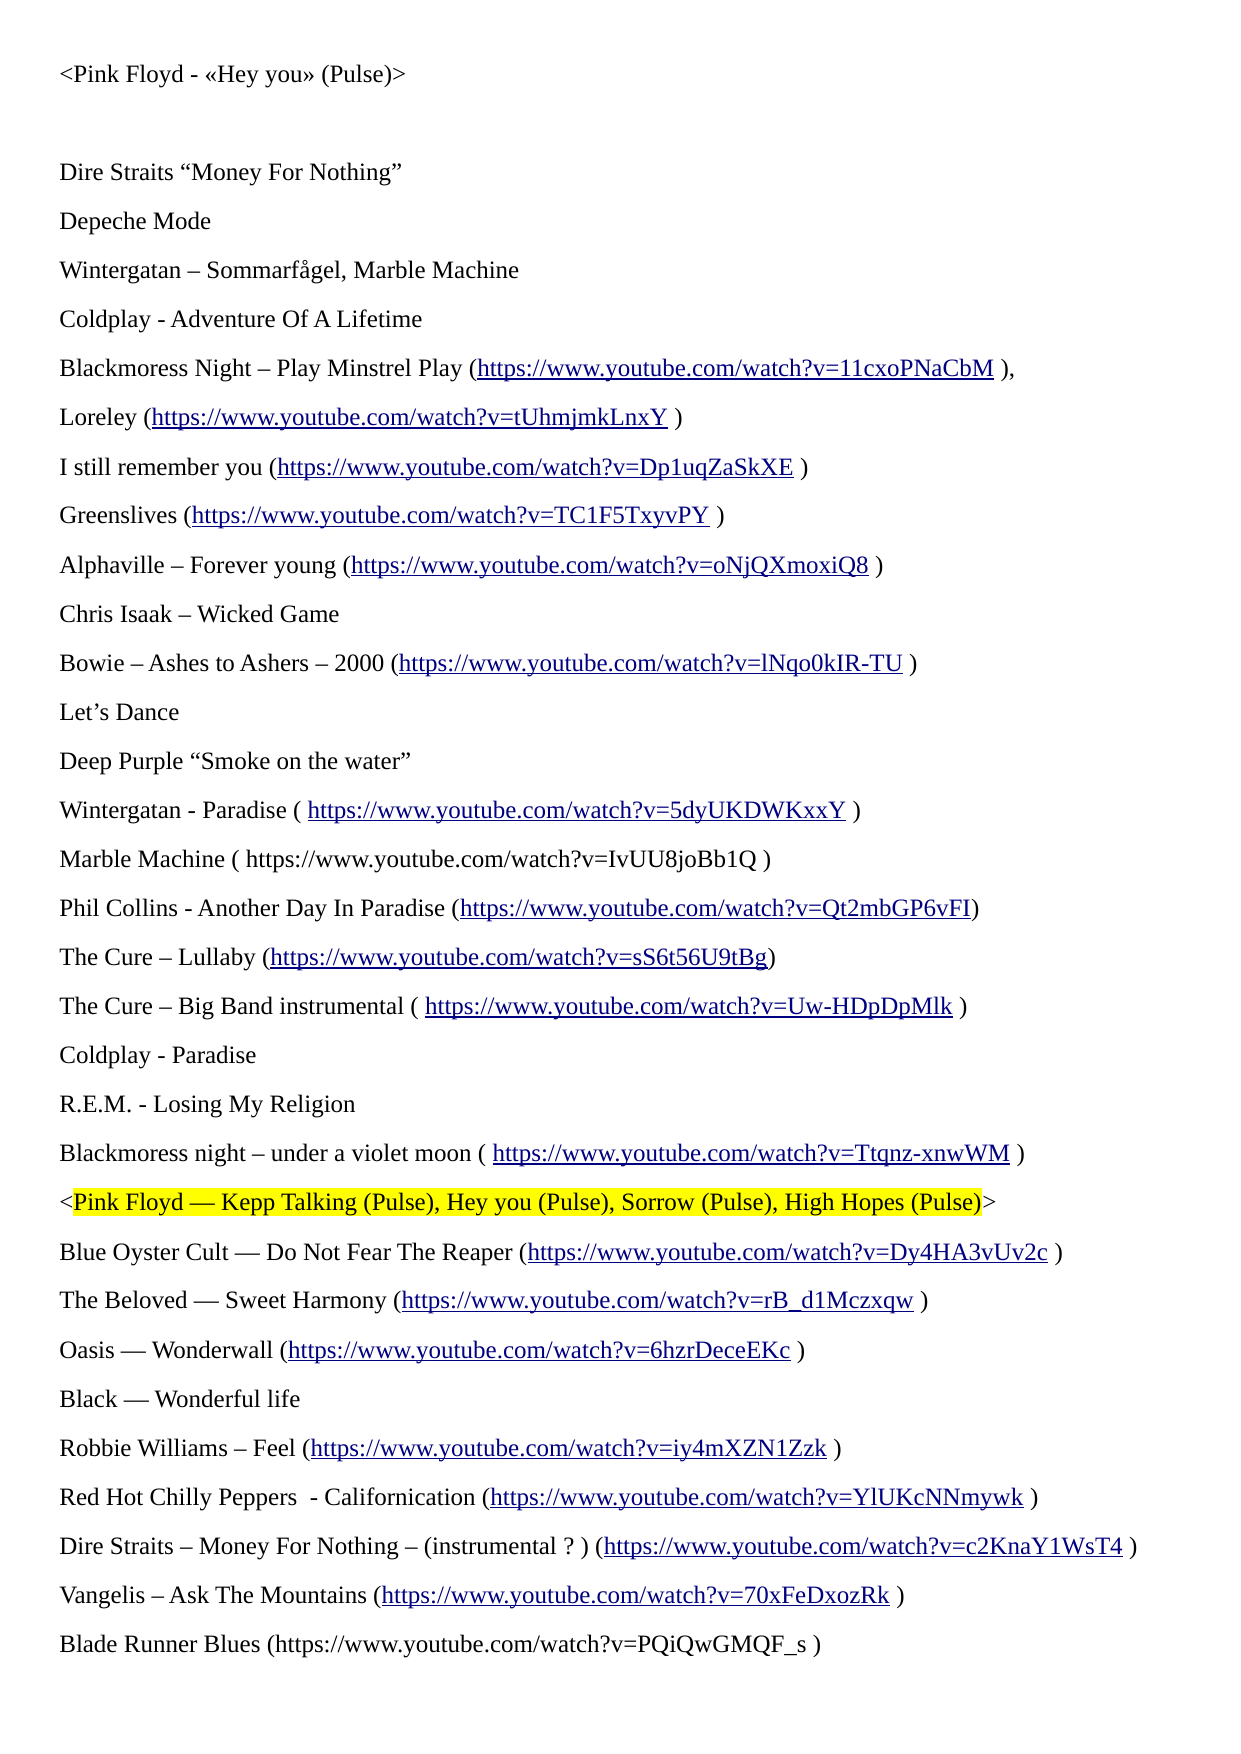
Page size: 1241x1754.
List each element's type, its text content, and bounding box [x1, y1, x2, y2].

text Blackmoress night – under a violet moon ( https://www.youtube.com/watch?v=Ttqnz-xnwWM ) [59, 1138, 1181, 1167]
text <Pink Floyd - «Hey you» (Pulse)> [59, 59, 1181, 88]
text Alphaville – Forever young (https://www.youtube.com/watch?v=oNjQXmoxiQ8 ) [59, 550, 1181, 578]
text Marble Machine ( https://www.youtube.com/watch?v=IvUU8joBb1Q ) [59, 844, 1181, 873]
text Dire Straits – Money For Nothing – (instrumental ? ) (https://www.youtube.com/watch?v=c2KnaY1WsT4 ) [59, 1531, 1181, 1560]
text Blade Runner Blues (https://www.youtube.com/watch?v=PQiQwGMQF_s ) [59, 1629, 1181, 1658]
text Vangelis – Ask The Mountains (https://www.youtube.com/watch?v=70xFeDxozRk ) [59, 1580, 1181, 1609]
text Robbie Williams – Feel (https://www.youtube.com/watch?v=iy4mXZN1Zzk ) [59, 1433, 1181, 1462]
text Coldplay - Paradise [59, 1040, 1181, 1069]
text Blackmoress Night – Play Minstrel Play (https://www.youtube.com/watch?v=11cxoPNaCbM ), [59, 353, 1181, 382]
text I still remember you (https://www.youtube.com/watch?v=Dp1uqZaSkXE ) [59, 452, 1181, 480]
text Coldplay - Adventure Of A Lifetime [59, 304, 1181, 333]
text The Beloved — Sweet Harmony (https://www.youtube.com/watch?v=rB_d1Mczxqw ) [59, 1286, 1181, 1314]
text Dire Straits “Money For Nothing” [59, 157, 1181, 186]
text Wintergatan - Paradise ( https://www.youtube.com/watch?v=5dyUKDWKxxY ) [59, 795, 1181, 824]
text The Cure – Big Band instrumental ( https://www.youtube.com/watch?v=Uw-HDpDpMlk ) [59, 991, 1181, 1020]
text Depeche Mode [59, 206, 1181, 235]
text Phil Collins - Another Day In Paradise (https://www.youtube.com/watch?v=Qt2mbGP6vFI) [59, 893, 1181, 922]
text Blue Oyster Cult — Do Not Fear The Reaper (https://www.youtube.com/watch?v=Dy4HA3vUv2c ) [59, 1237, 1181, 1265]
text Deep Purple “Smoke on the water” [59, 746, 1181, 775]
text The Cure – Lullaby (https://www.youtube.com/watch?v=sS6t56U9tBg) [59, 942, 1181, 971]
text <Pink Floyd — Kepp Talking (Pulse), Hey you (Pulse), Sorrow (Pulse), High Hopes (Pulse)> [59, 1187, 1181, 1216]
text R.E.M. - Losing My Religion [59, 1089, 1181, 1118]
text Chris Isaak – Wicked Game [59, 599, 1181, 627]
text Red Hot Chilly Peppers - Californication (https://www.youtube.com/watch?v=YlUKcNNmywk ) [59, 1482, 1181, 1511]
text Oasis — Wonderwall (https://www.youtube.com/watch?v=6hzrDeceEKc ) [59, 1335, 1181, 1363]
text Bowie – Ashes to Ashers – 2000 (https://www.youtube.com/watch?v=lNqo0kIR-TU ) [59, 648, 1181, 677]
text Wintergatan – Sommarfågel, Marble Machine [59, 255, 1181, 284]
text Black — Wonderful life [59, 1384, 1181, 1412]
text Greenslives (https://www.youtube.com/watch?v=TC1F5TxyvPY ) [59, 501, 1181, 529]
text Let’s Dance [59, 697, 1181, 726]
text Loreley (https://www.youtube.com/watch?v=tUhmjmkLnxY ) [59, 402, 1181, 431]
